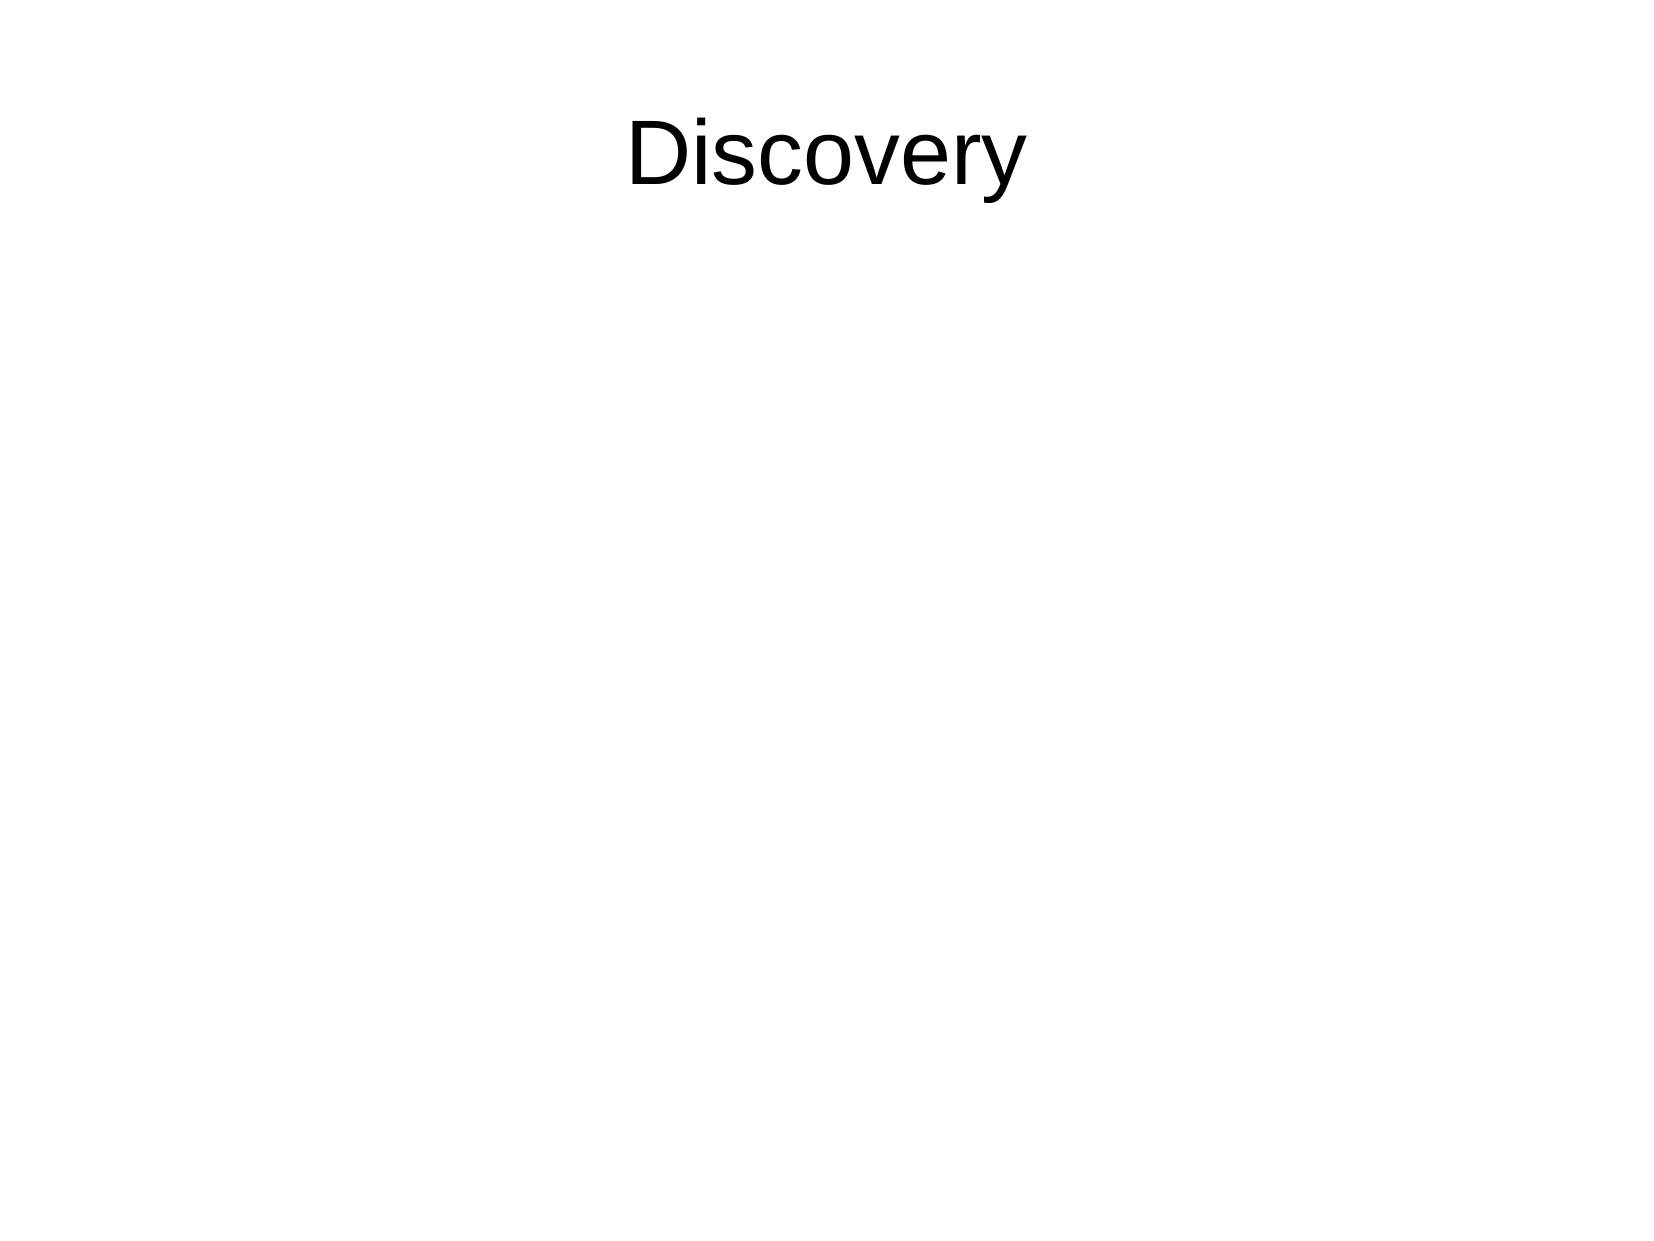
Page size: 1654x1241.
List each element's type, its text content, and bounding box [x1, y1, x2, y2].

title Discovery [82, 49, 1571, 257]
